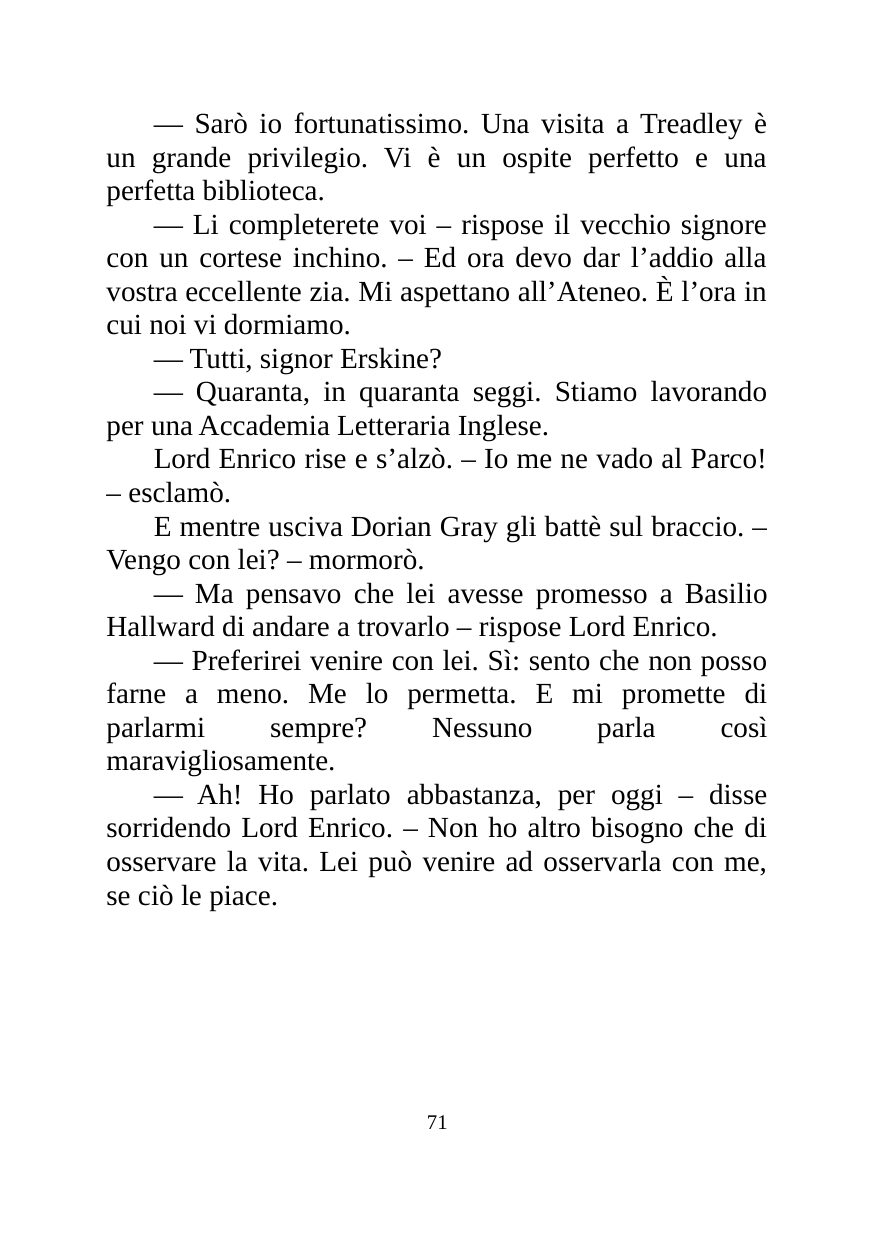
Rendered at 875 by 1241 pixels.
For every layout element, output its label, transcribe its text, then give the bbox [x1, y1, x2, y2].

text Lord Enrico rise e s’alzò. – Io me ne vado al Parco! – esclamò. [106, 442, 768, 509]
text — Tutti, signor Erskine? [106, 341, 768, 374]
text — Ma pensavo che lei avesse promesso a Basilio Hallward di andare a trovarlo – rispose Lord Enrico. [106, 576, 768, 643]
text E mentre usciva Dorian Gray gli battè sul braccio. – Vengo con lei? – mormorò. [106, 509, 768, 576]
text — Preferirei venire con lei. Sì: sento che non posso farne a meno. Me lo permetta. E mi promette di parlarmi sempre? Nessuno parla così maravigliosamente. [106, 643, 768, 777]
text — Quaranta, in quaranta seggi. Stiamo lavorando per una Accademia Letteraria Inglese. [106, 374, 768, 442]
text — Ah! Ho parlato abbastanza, per oggi – disse sorridendo Lord Enrico. – Non ho altro bisogno che di osservare la vita. Lei può venire ad osservarla con me, se ciò le piace. [106, 777, 768, 911]
text — Sarò io fortunatissimo. Una visita a Treadley è un grande privilegio. Vi è un ospite perfetto e una perfetta biblioteca. [106, 106, 768, 207]
text — Li completerete voi – rispose il vecchio signore con un cortese inchino. – Ed ora devo dar l’addio alla vostra eccellente zia. Mi aspettano all’Ateneo. È l’ora in cui noi vi dormiamo. [106, 207, 768, 341]
